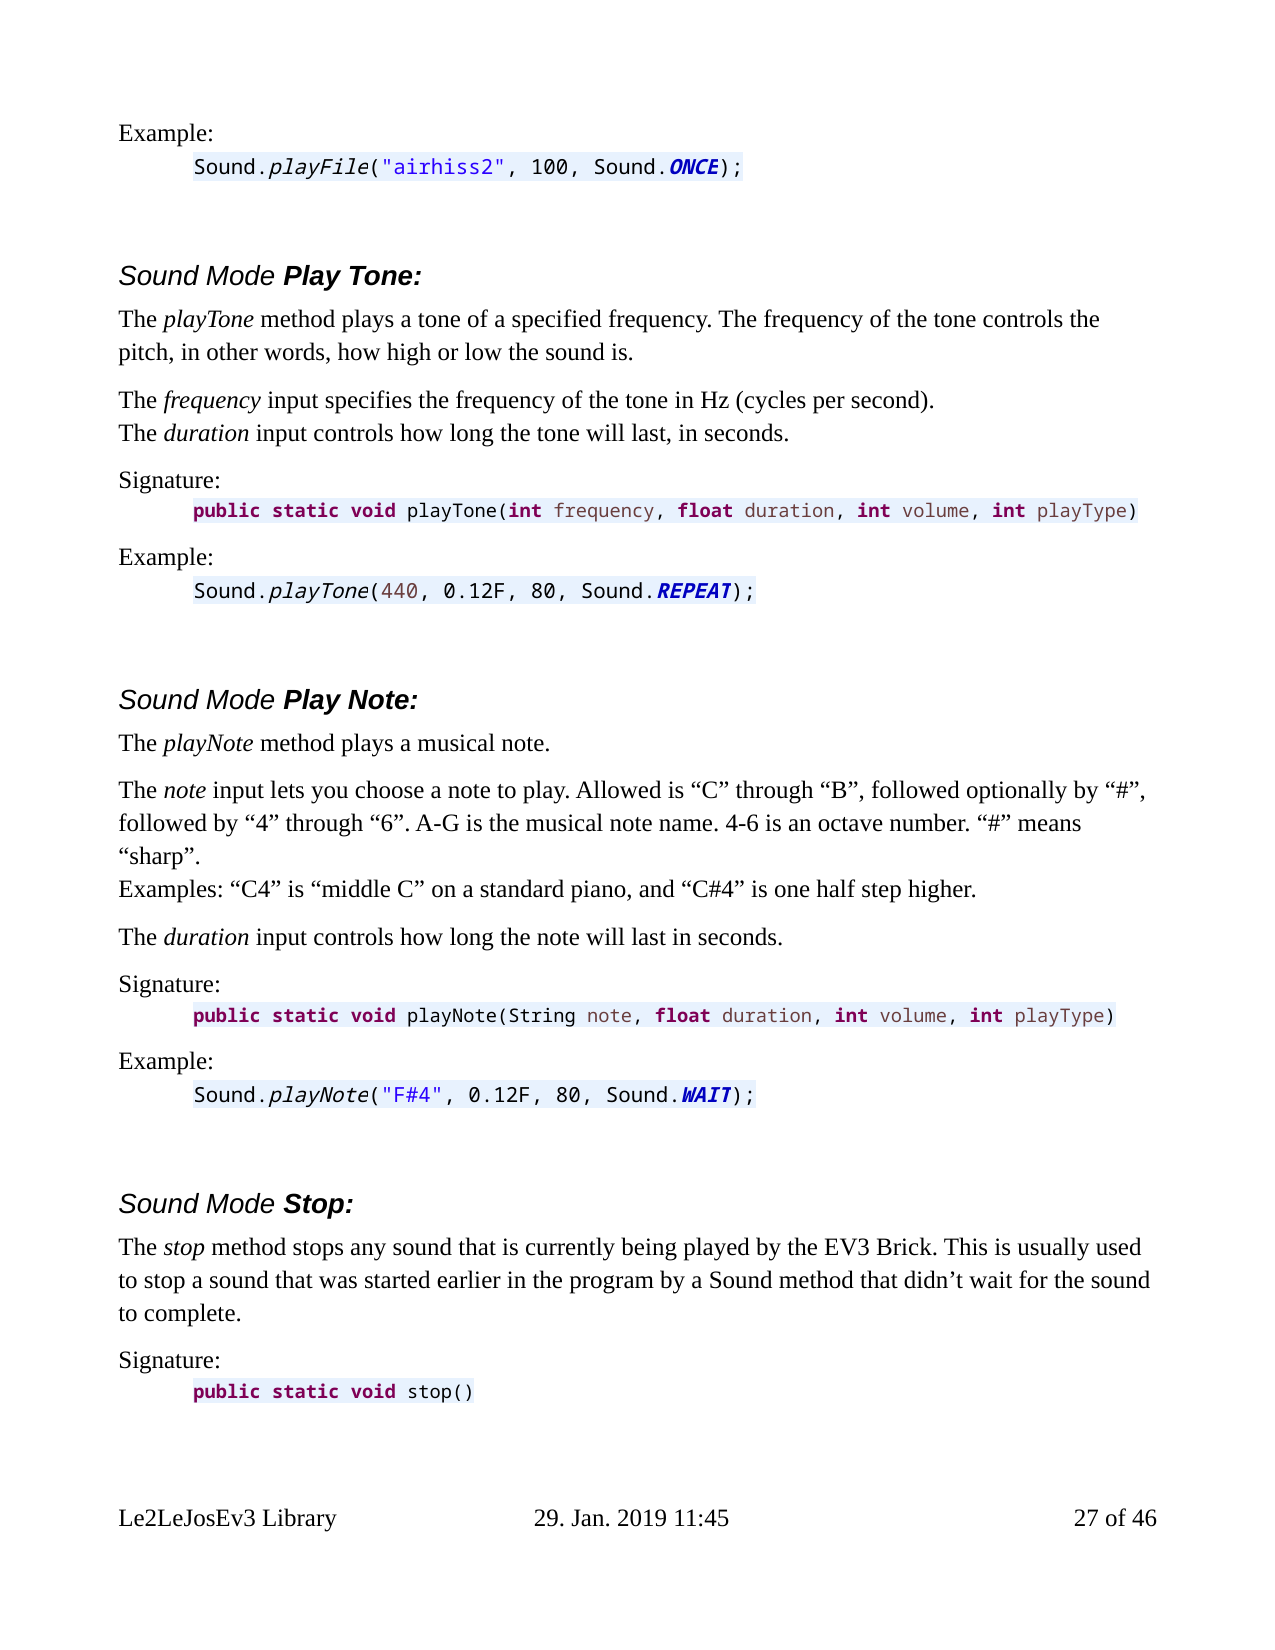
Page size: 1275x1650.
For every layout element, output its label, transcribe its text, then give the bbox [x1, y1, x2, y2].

text Example: Sound.playFile("airhiss2", 100, Sound.ONCE); [118, 118, 1157, 181]
subtitle Sound Mode Stop: [118, 1187, 1157, 1219]
text Example: Sound.playTone(440, 0.12F, 80, Sound.REPEAT); [118, 542, 1157, 604]
subtitle Sound Mode Play Note: [118, 683, 1157, 715]
subtitle Sound Mode Play Tone: [118, 260, 1157, 292]
text The note input lets you choose a note to play. Allowed is “C” through “B”, followed optionally by “#”, followed by “4” through “6”. A-G is the musical note name. 4-6 is an octave number. “#” means “sharp”. Examples: “C4” is “middle C” on a standard piano, and “C#4” is one half step higher. [118, 775, 1157, 903]
text Signature: public static void playTone(int frequency, float duration, int volume, int playType) [118, 465, 1157, 523]
text Example: Sound.playNote("F#4", 0.12F, 80, Sound.WAIT); [118, 1046, 1157, 1108]
text Signature: public static void stop() [118, 1345, 1157, 1403]
text The playTone method plays a tone of a specified frequency. The frequency of the tone controls the pitch, in other words, how high or low the sound is. [118, 304, 1157, 366]
text The duration input controls how long the note will last in seconds. [118, 922, 1157, 951]
text The stop method stops any sound that is currently being played by the EV3 Brick. This is usually used to stop a sound that was started earlier in the program by a Sound method that didn’t wait for the sound to complete. [118, 1232, 1157, 1327]
text Signature: public static void playNote(String note, float duration, int volume, int playType) [118, 969, 1157, 1027]
text The frequency input specifies the frequency of the tone in Hz (cycles per second). The duration input controls how long the tone will last, in seconds. [118, 385, 1157, 446]
text The playNote method plays a musical note. [118, 728, 1157, 756]
